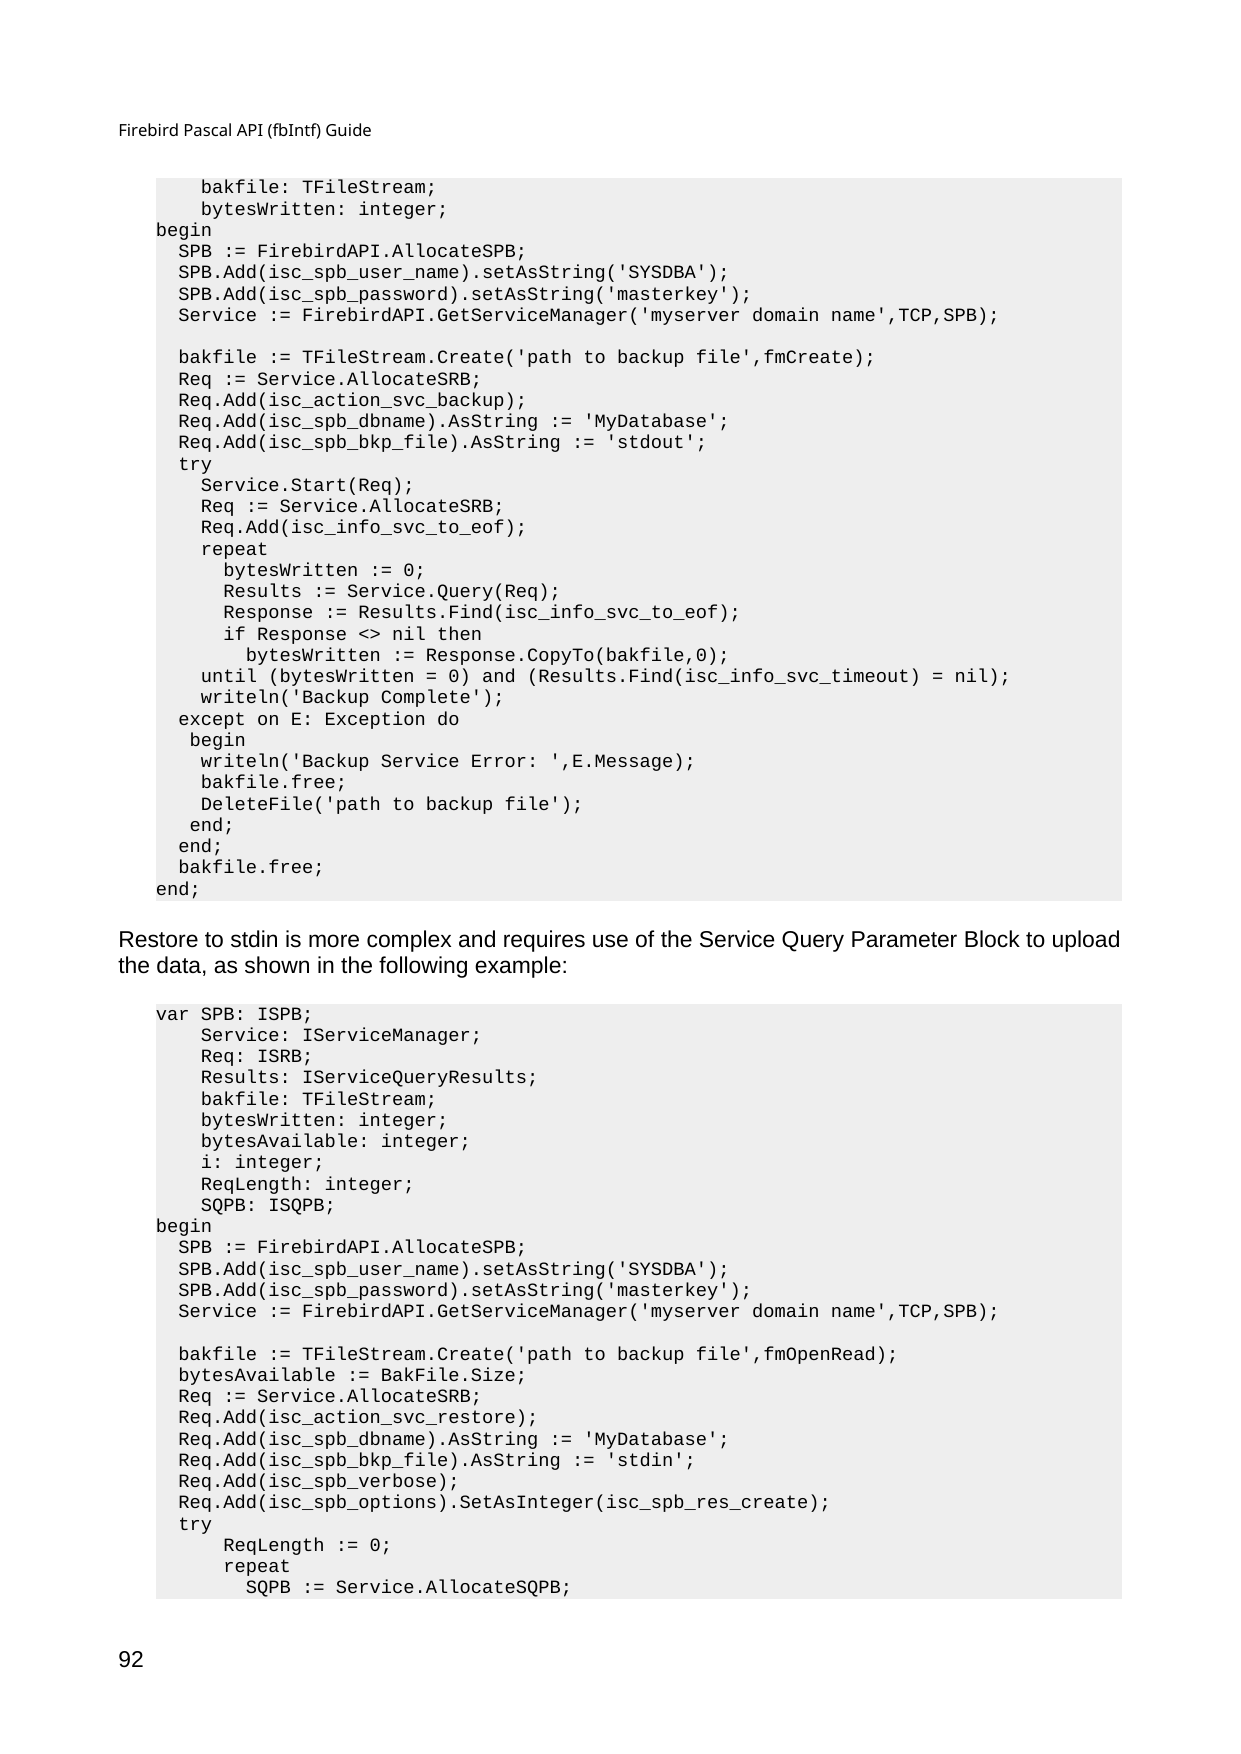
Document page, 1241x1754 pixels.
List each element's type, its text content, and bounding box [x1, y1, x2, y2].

text Req: ISRB; [156, 1047, 1122, 1068]
text bytesAvailable := BakFile.Size; [156, 1366, 1122, 1387]
text Req.Add(isc_action_svc_backup); [156, 391, 1122, 412]
text SQPB: ISQPB; [156, 1196, 1122, 1217]
text ReqLength := 0; [156, 1536, 1122, 1557]
text except on E: Exception do [156, 709, 1122, 731]
text Service := FirebirdAPI.GetServiceManager('myserver domain name',TCP,SPB); [156, 306, 1122, 327]
text SPB := FirebirdAPI.AllocateSPB; [156, 1238, 1122, 1259]
text end; [156, 837, 1122, 858]
text Req.Add(isc_spb_dbname).AsString := 'MyDatabase'; [156, 412, 1122, 433]
text bytesAvailable: integer; [156, 1132, 1122, 1153]
text bytesWritten := 0; [156, 561, 1122, 582]
text end; [156, 816, 1122, 837]
text end; [156, 879, 1122, 901]
text repeat [156, 539, 1122, 561]
text bakfile := TFileStream.Create('path to backup file',fmCreate); [156, 348, 1122, 369]
text Service.Start(Req); [156, 476, 1122, 497]
text Req.Add(isc_action_svc_restore); [156, 1408, 1122, 1429]
text Req := Service.AllocateSRB; [156, 1387, 1122, 1408]
text bakfile.free; [156, 773, 1122, 794]
text if Response <> nil then [156, 624, 1122, 646]
text Service: IServiceManager; [156, 1026, 1122, 1047]
text begin [156, 221, 1122, 242]
text bytesWritten: integer; [156, 1111, 1122, 1132]
text writeln('Backup Service Error: ',E.Message); [156, 752, 1122, 773]
text var SPB: ISPB; [156, 1004, 1122, 1026]
text bytesWritten := Response.CopyTo(bakfile,0); [156, 646, 1122, 667]
text i: integer; [156, 1153, 1122, 1174]
text SPB.Add(isc_spb_password).setAsString('masterkey'); [156, 1281, 1122, 1302]
text DeleteFile('path to backup file'); [156, 794, 1122, 816]
text SPB.Add(isc_spb_user_name).setAsString('SYSDBA'); [156, 263, 1122, 284]
text try [156, 454, 1122, 476]
text try [156, 1514, 1122, 1536]
text Req.Add(isc_spb_verbose); [156, 1472, 1122, 1493]
text SPB.Add(isc_spb_password).setAsString('masterkey'); [156, 284, 1122, 306]
text Req.Add(isc_info_svc_to_eof); [156, 518, 1122, 539]
text Req := Service.AllocateSRB; [156, 369, 1122, 391]
text bakfile: TFileStream; [156, 1089, 1122, 1111]
text Req.Add(isc_spb_options).SetAsInteger(isc_spb_res_create); [156, 1493, 1122, 1514]
text Req.Add(isc_spb_bkp_file).AsString := 'stdout'; [156, 433, 1122, 454]
text bakfile.free; [156, 858, 1122, 879]
text Restore to stdin is more complex and requires use of the Service Query Parameter Block to upload the data, as shown in the following example: [118, 926, 1122, 979]
text Results: IServiceQueryResults; [156, 1068, 1122, 1089]
text Req.Add(isc_spb_dbname).AsString := 'MyDatabase'; [156, 1429, 1122, 1451]
text begin [156, 731, 1122, 752]
text repeat [156, 1557, 1122, 1578]
text Req.Add(isc_spb_bkp_file).AsString := 'stdin'; [156, 1451, 1122, 1472]
text bakfile: TFileStream; [156, 178, 1122, 199]
text bakfile := TFileStream.Create('path to backup file',fmOpenRead); [156, 1344, 1122, 1366]
text SQPB := Service.AllocateSQPB; [156, 1578, 1122, 1599]
text Response := Results.Find(isc_info_svc_to_eof); [156, 603, 1122, 624]
text begin [156, 1217, 1122, 1238]
text SPB.Add(isc_spb_user_name).setAsString('SYSDBA'); [156, 1259, 1122, 1281]
text Service := FirebirdAPI.GetServiceManager('myserver domain name',TCP,SPB); [156, 1302, 1122, 1323]
text Results := Service.Query(Req); [156, 582, 1122, 603]
text writeln('Backup Complete'); [156, 688, 1122, 709]
text bytesWritten: integer; [156, 199, 1122, 221]
text until (bytesWritten = 0) and (Results.Find(isc_info_svc_timeout) = nil); [156, 667, 1122, 688]
text ReqLength: integer; [156, 1174, 1122, 1196]
text SPB := FirebirdAPI.AllocateSPB; [156, 242, 1122, 263]
text Req := Service.AllocateSRB; [156, 497, 1122, 518]
